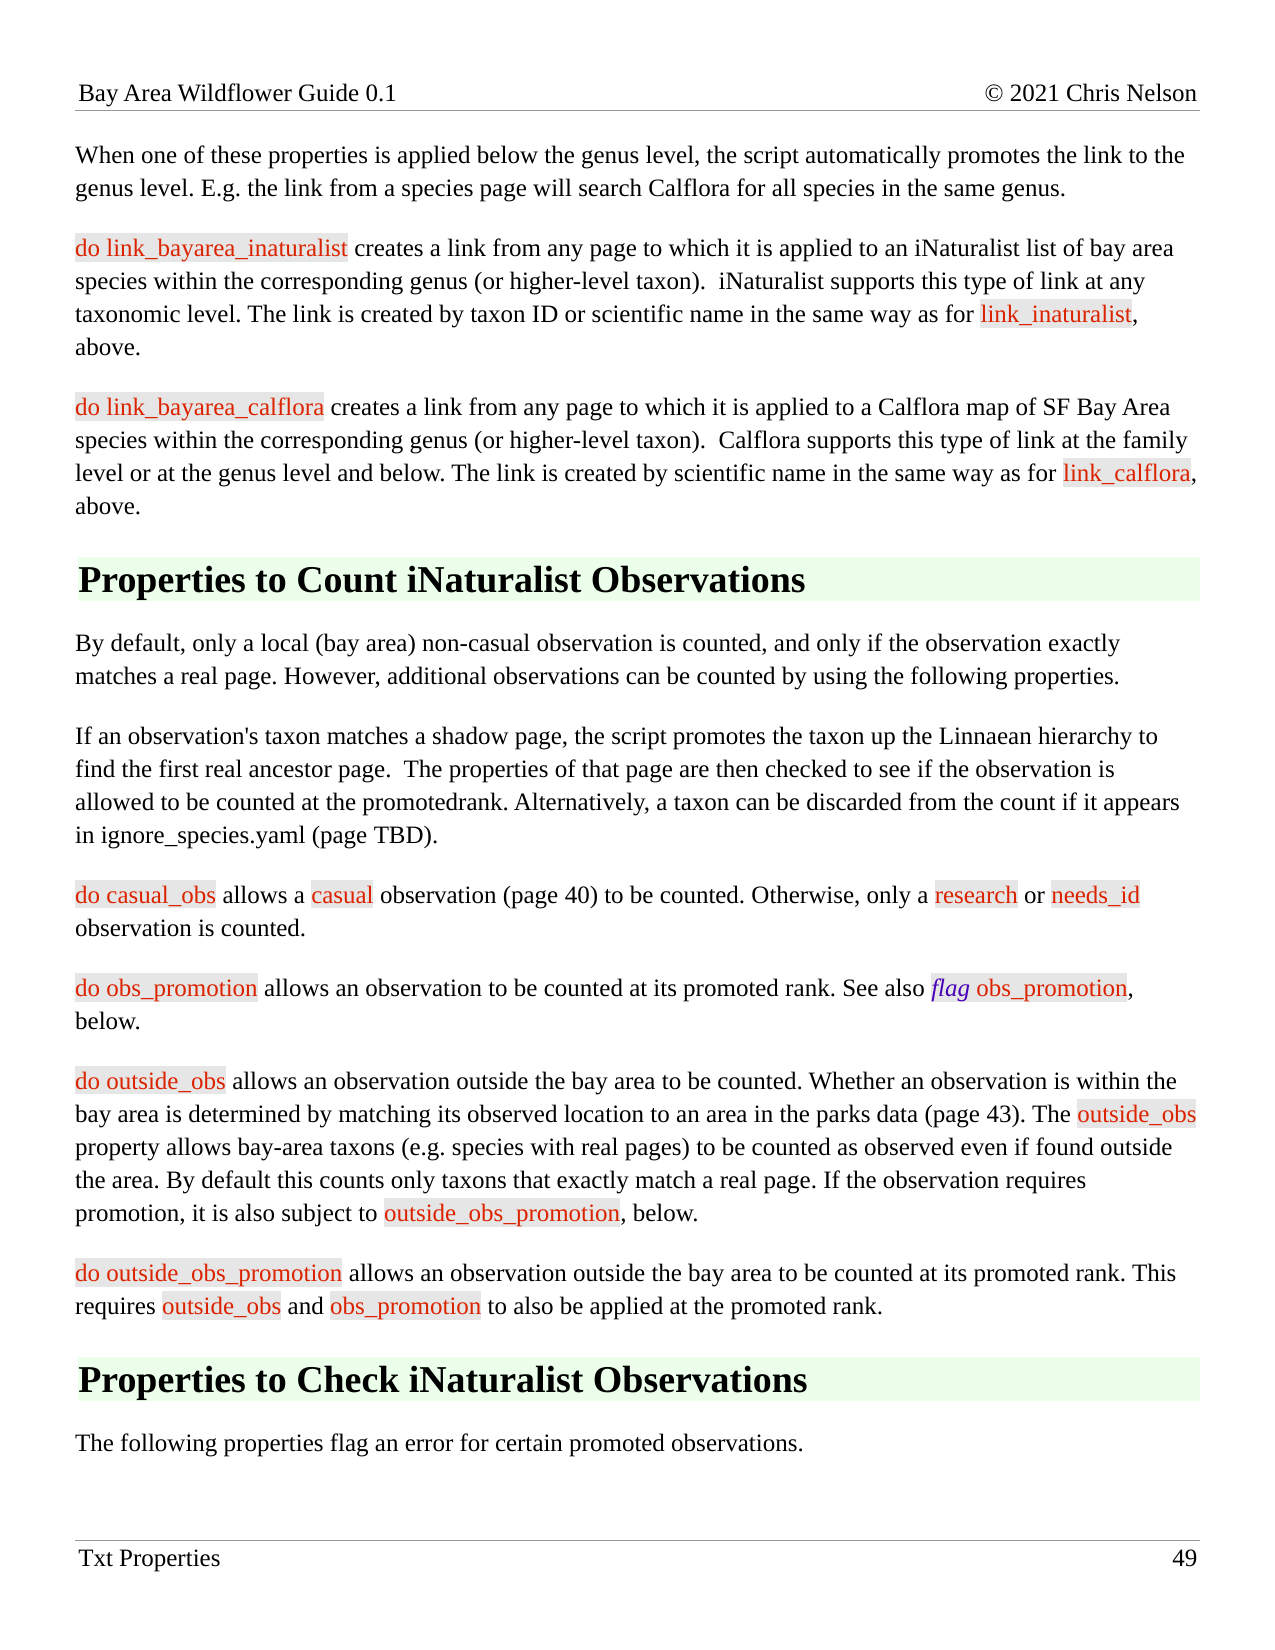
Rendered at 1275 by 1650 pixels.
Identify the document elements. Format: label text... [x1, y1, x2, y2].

text do obs_promotion allows an observation to be counted at its promoted rank. See also flag obs_promotion, below. [75, 973, 1200, 1034]
text By default, only a local (bay area) non-casual observation is counted, and only if the observation exactly matches a real page. However, additional observations can be counted by using the following properties. [75, 628, 1200, 689]
text do outside_obs_promotion allows an observation outside the bay area to be counted at its promoted rank. This requires outside_obs and obs_promotion to also be applied at the promoted rank. [75, 1258, 1200, 1320]
text do casual_obs allows a casual observation (page 40) to be counted. Otherwise, only a research or needs_id observation is counted. [75, 880, 1200, 942]
text do link_bayarea_inaturalist creates a link from any page to which it is applied to an iNaturalist list of bay area species within the corresponding genus (or higher-level taxon). iNaturalist supports this type of link at any taxonomic level. The link is created by taxon ID or scientific name in the same way as for link_inaturalist, above. [75, 233, 1200, 361]
text The following properties flag an error for certain promoted observations. [75, 1428, 1200, 1456]
text If an observation's taxon matches a shadow page, the script promotes the taxon up the Linnaean hierarchy to find the first real ancestor page. The properties of that page are then checked to see if the observation is allowed to be counted at the promotedrank. Alternatively, a taxon can be discarded from the count if it appears in ignore_species.yaml (page TBD). [75, 721, 1200, 848]
subtitle Properties to Count iNaturalist Observations [78, 557, 1200, 601]
text When one of these properties is applied below the genus level, the script automatically promotes the link to the genus level. E.g. the link from a species page will search Calflora for all species in the same genus. [75, 140, 1200, 202]
text do link_bayarea_calflora creates a link from any page to which it is applied to a Calflora map of SF Bay Area species within the corresponding genus (or higher-level taxon). Calflora supports this type of link at the family level or at the genus level and below. The link is created by scientific name in the same way as for link_calflora, above. [75, 392, 1200, 520]
text do outside_obs allows an observation outside the bay area to be counted. Whether an observation is within the bay area is determined by matching its observed location to an area in the parks data (page 43). The outside_obs property allows bay-area taxons (e.g. species with real pages) to be counted as observed even if found outside the area. By default this counts only taxons that exactly match a real page. If the observation requires promotion, it is also subject to outside_obs_promotion, below. [75, 1066, 1200, 1227]
subtitle Properties to Check iNaturalist Observations [78, 1357, 1200, 1401]
